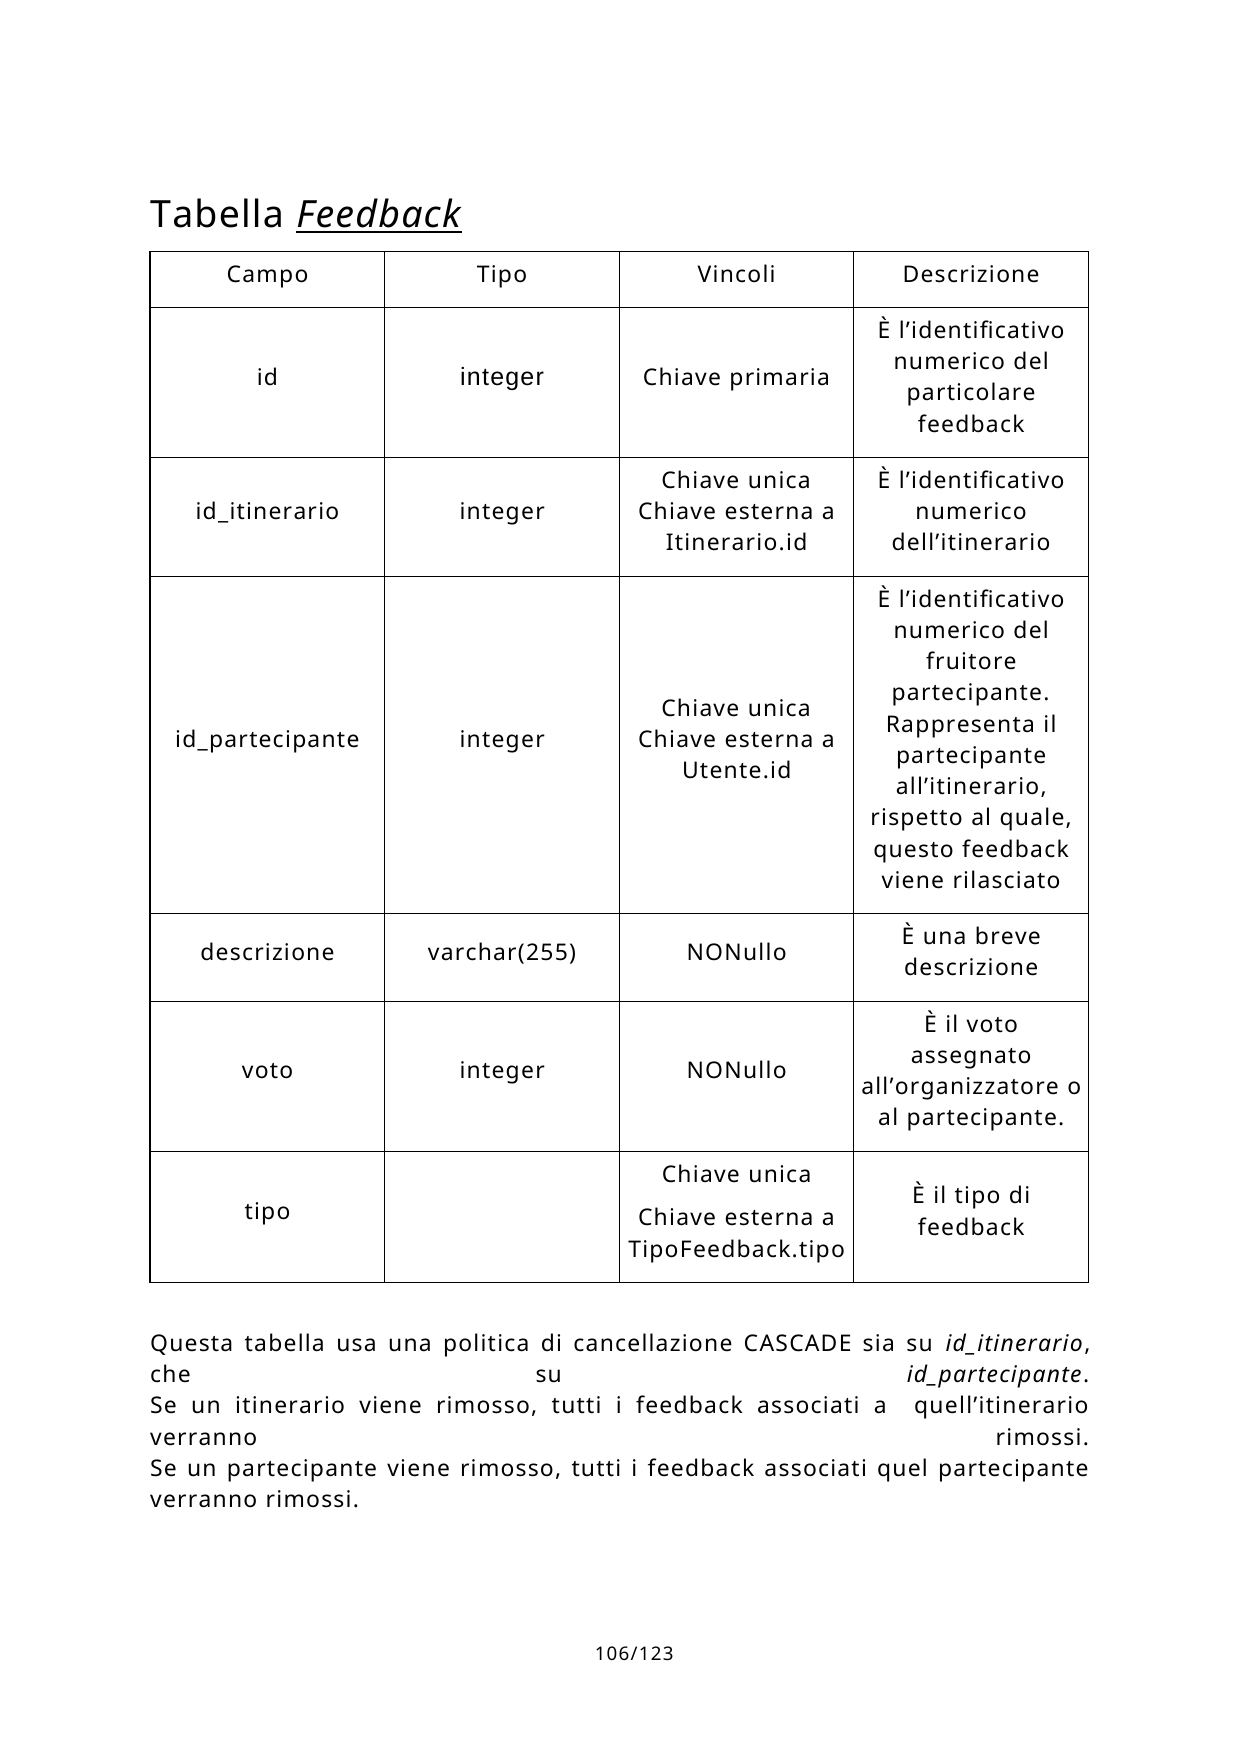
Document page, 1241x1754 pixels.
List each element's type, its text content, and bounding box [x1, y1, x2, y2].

table_cell NONullo [620, 1002, 853, 1151]
text Questa tabella usa una politica di cancellazione CASCADE sia su id_itinerario, che su id_partecipante. Se un itinerario viene rimosso, tutti i feedback associati a quell’itinerario verranno rimossi. Se un partecipante viene rimosso, tutti i feedback associati quel partecipante verranno rimossi. [150, 1327, 1090, 1514]
table_cell integer [385, 1002, 619, 1151]
table_cell Chiave unica Chiave esterna a Itinerario.id [620, 458, 853, 576]
table_cell id_partecipante [151, 577, 384, 913]
table_cell È l’identificativo numerico del particolare feedback [854, 308, 1088, 457]
table_cell varchar(255) [385, 914, 619, 1001]
table_cell integer [385, 458, 619, 576]
table_cell È il voto assegnato all’organizzatore o al partecipante. [854, 1002, 1088, 1151]
table_cell id_itinerario [151, 458, 384, 576]
table_cell Chiave primaria [620, 308, 853, 457]
table_cell È il tipo di feedback [854, 1152, 1088, 1282]
table_header Vincoli [620, 252, 853, 307]
table_cell È una breve descrizione [854, 914, 1088, 1001]
table_cell voto [151, 1002, 384, 1151]
table_cell descrizione [151, 914, 384, 1001]
table_cell [385, 1152, 619, 1282]
table_cell NONullo [620, 914, 853, 1001]
table_cell È l’identificativo numerico dell’itinerario [854, 458, 1088, 576]
table_cell id [151, 308, 384, 457]
table_cell Chiave unica Chiave esterna a Utente.id [620, 577, 853, 913]
table_cell integer [385, 308, 619, 457]
table_header Descrizione [854, 252, 1088, 307]
table_cell integer [385, 577, 619, 913]
table_cell Chiave unica Chiave esterna a TipoFeedback.tipo [620, 1152, 853, 1282]
table_header Campo [151, 252, 384, 307]
table_cell È l’identificativo numerico del fruitore partecipante. Rappresenta il partecipante all’itinerario, rispetto al quale, questo feedback viene rilasciato [854, 577, 1088, 913]
text Tabella Feedback [150, 187, 1090, 238]
table_header Tipo [385, 252, 619, 307]
table_cell tipo [151, 1152, 384, 1282]
